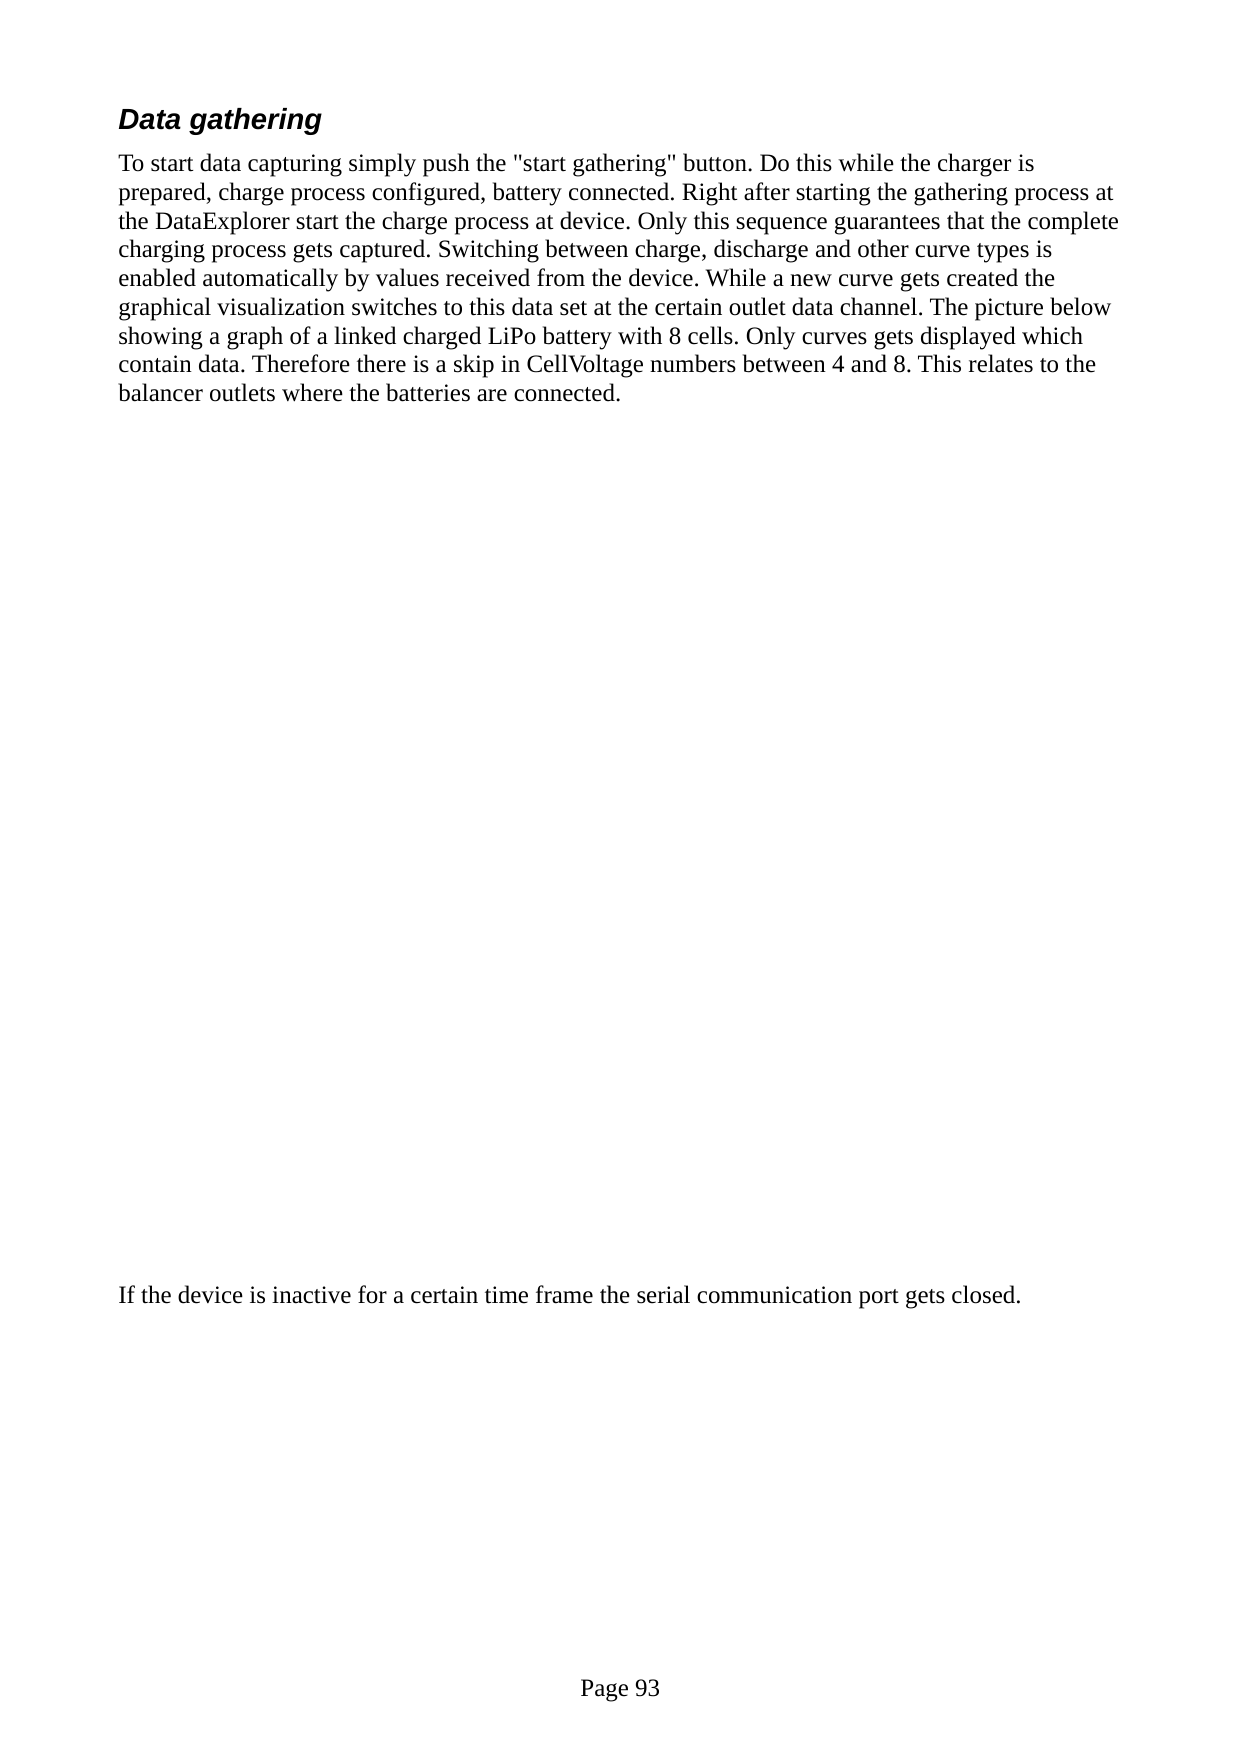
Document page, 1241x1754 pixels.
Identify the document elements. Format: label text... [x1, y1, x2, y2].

subtitle Data gathering [118, 102, 1122, 136]
text If the device is inactive for a certain time frame the serial communication port gets closed. [118, 1280, 1122, 1309]
text To start data capturing simply push the "start gathering" button. Do this while the charger is prepared, charge process configured, battery connected. Right after starting the gathering process at the DataExplorer start the charge process at device. Only this sequence guarantees that the complete charging process gets captured. Switching between charge, discharge and other curve types is enabled automatically by values received from the device. While a new curve gets created the graphical visualization switches to this data set at the certain outlet data channel. The picture below showing a graph of a linked charged LiPo battery with 8 cells. Only curves gets displayed which contain data. Therefore there is a skip in CellVoltage numbers between 4 and 8. This relates to the balancer outlets where the batteries are connected. [118, 148, 1122, 407]
